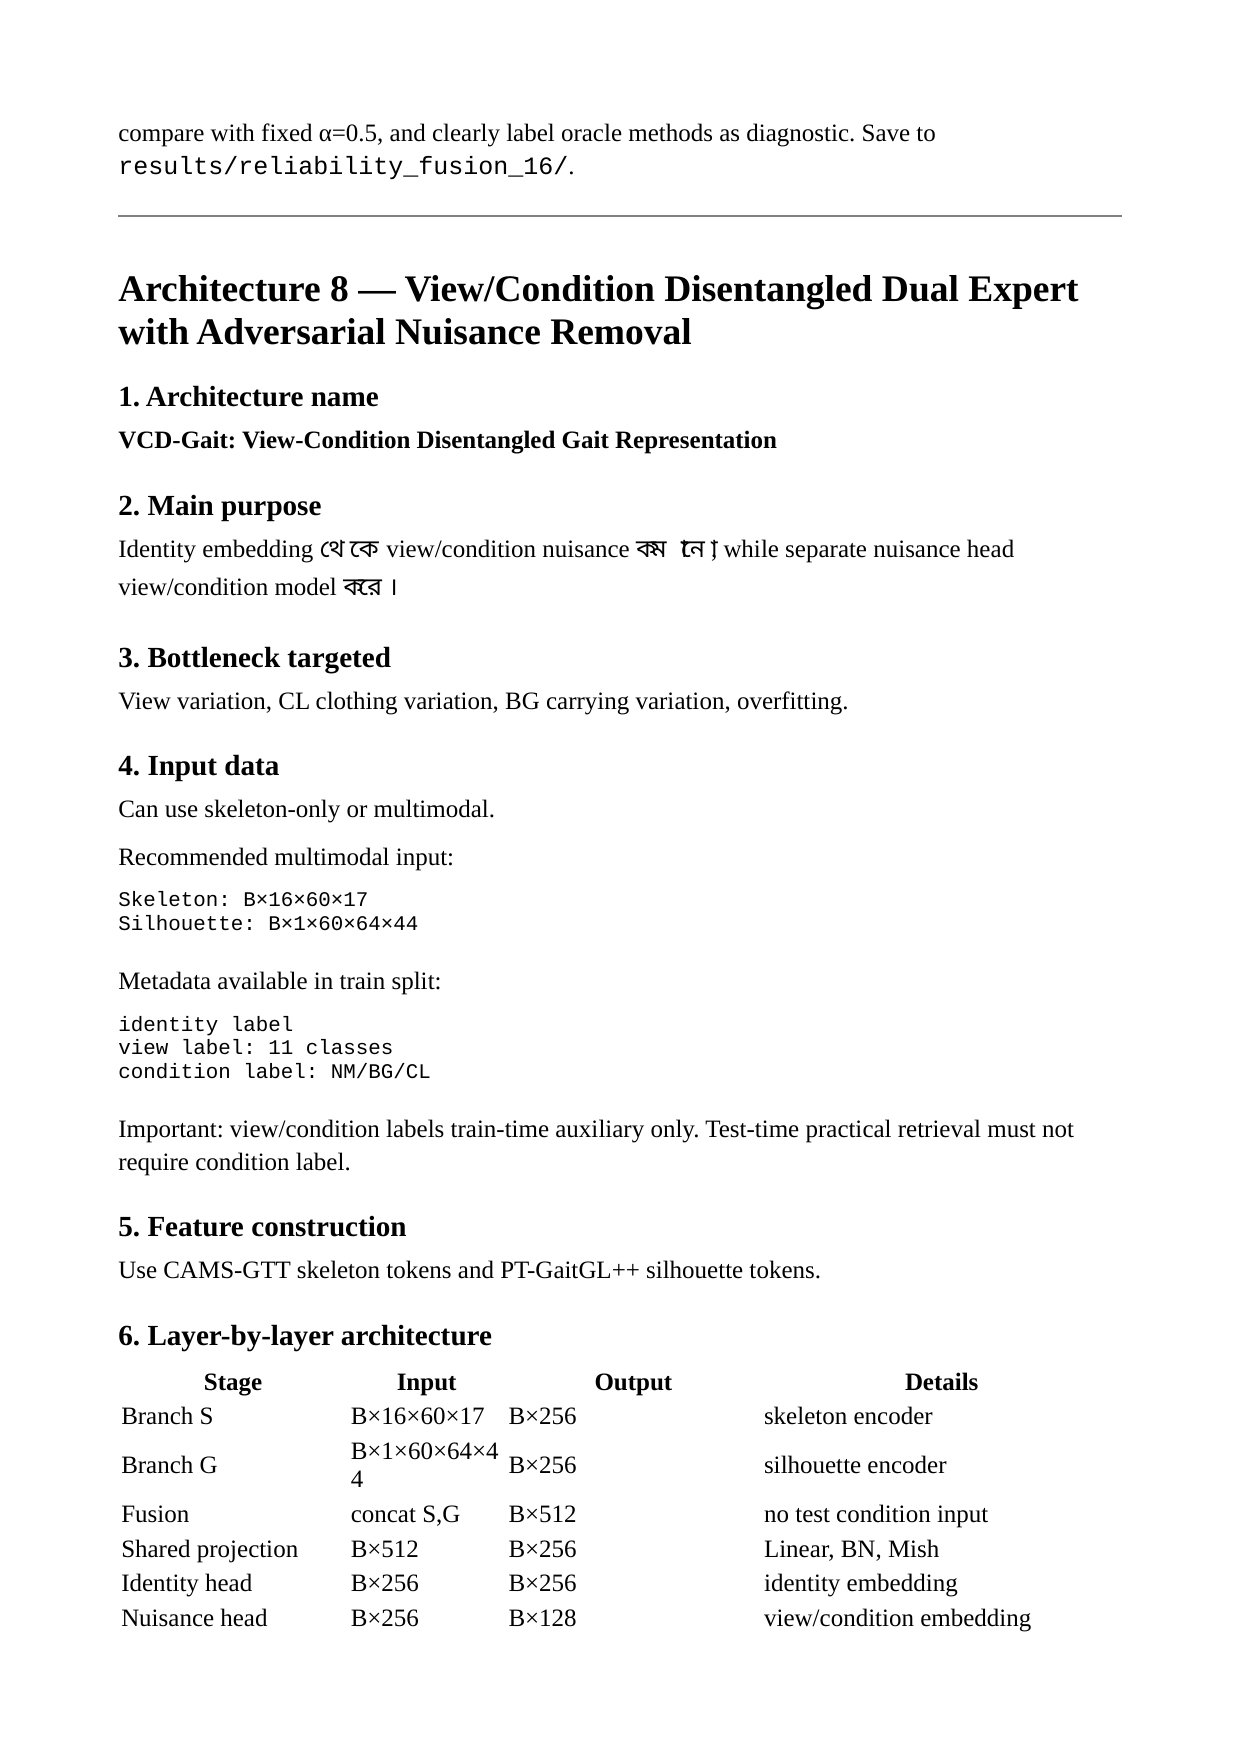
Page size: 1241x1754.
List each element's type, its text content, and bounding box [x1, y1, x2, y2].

text condition label: NM/BG/CL [118, 1061, 1122, 1085]
table_cell Branch S [118, 1398, 348, 1433]
table_cell concat S,G [348, 1496, 505, 1531]
table_header Stage [118, 1364, 348, 1398]
subtitle 3. Bottleneck targeted [118, 640, 1122, 673]
table_cell B×512 [505, 1496, 761, 1531]
text Metadata available in train split: [118, 966, 1122, 995]
table_cell Identity head [118, 1565, 348, 1600]
table_cell B×16×60×17 [348, 1398, 505, 1433]
subtitle 5. Feature construction [118, 1209, 1122, 1243]
text Can use skeleton-only or multimodal. [118, 794, 1122, 823]
table_cell B×256 [348, 1565, 505, 1600]
text Skeleton: B×16×60×17 [118, 889, 1122, 913]
table_cell B×256 [505, 1398, 761, 1433]
text view label: 11 classes [118, 1037, 1122, 1061]
text compare with fixed α=0.5, and clearly label oracle methods as diagnostic. Save to results/reliability_fusion_16/. [118, 118, 1122, 182]
table_cell Fusion [118, 1496, 348, 1531]
table_cell B×256 [505, 1531, 761, 1565]
subtitle 1. Architecture name [118, 379, 1122, 413]
text Use CAMS-GTT skeleton tokens and PT-GaitGL++ silhouette tokens. [118, 1255, 1122, 1284]
table_cell Shared projection [118, 1531, 348, 1565]
table_cell skeleton encoder [761, 1398, 1122, 1433]
table_cell view/condition embedding [761, 1600, 1122, 1634]
text Silhouette: B×1×60×64×44 [118, 913, 1122, 937]
table_header Output [505, 1364, 761, 1398]
table_cell B×1×60×64×44 [348, 1433, 505, 1496]
text Identity embedding থেকে view/condition nuisance কমানো, while separate nuisance head view/condition model করে। [118, 534, 1122, 606]
subtitle Architecture 8 — View/Condition Disentangled Dual Expert with Adversarial Nuisance Removal [118, 266, 1122, 352]
text Recommended multimodal input: [118, 842, 1122, 871]
table_cell B×512 [348, 1531, 505, 1565]
text View variation, CL clothing variation, BG carrying variation, overfitting. [118, 686, 1122, 715]
text VCD-Gait: View-Condition Disentangled Gait Representation [118, 426, 1122, 454]
table_cell B×256 [505, 1565, 761, 1600]
subtitle 2. Main purpose [118, 488, 1122, 521]
table_cell B×256 [505, 1433, 761, 1496]
table_cell identity embedding [761, 1565, 1122, 1600]
subtitle 6. Layer-by-layer architecture [118, 1318, 1122, 1351]
table_header Input [348, 1364, 505, 1398]
table_cell Nuisance head [118, 1600, 348, 1634]
table_cell no test condition input [761, 1496, 1122, 1531]
text identity label [118, 1014, 1122, 1037]
table_cell B×128 [505, 1600, 761, 1634]
table_cell Branch G [118, 1433, 348, 1496]
table_cell Linear, BN, Mish [761, 1531, 1122, 1565]
table_header Details [761, 1364, 1122, 1398]
text Important: view/condition labels train-time auxiliary only. Test-time practical retrieval must not require condition label. [118, 1114, 1122, 1176]
table_cell silhouette encoder [761, 1433, 1122, 1496]
subtitle 4. Input data [118, 748, 1122, 782]
table_cell B×256 [348, 1600, 505, 1634]
